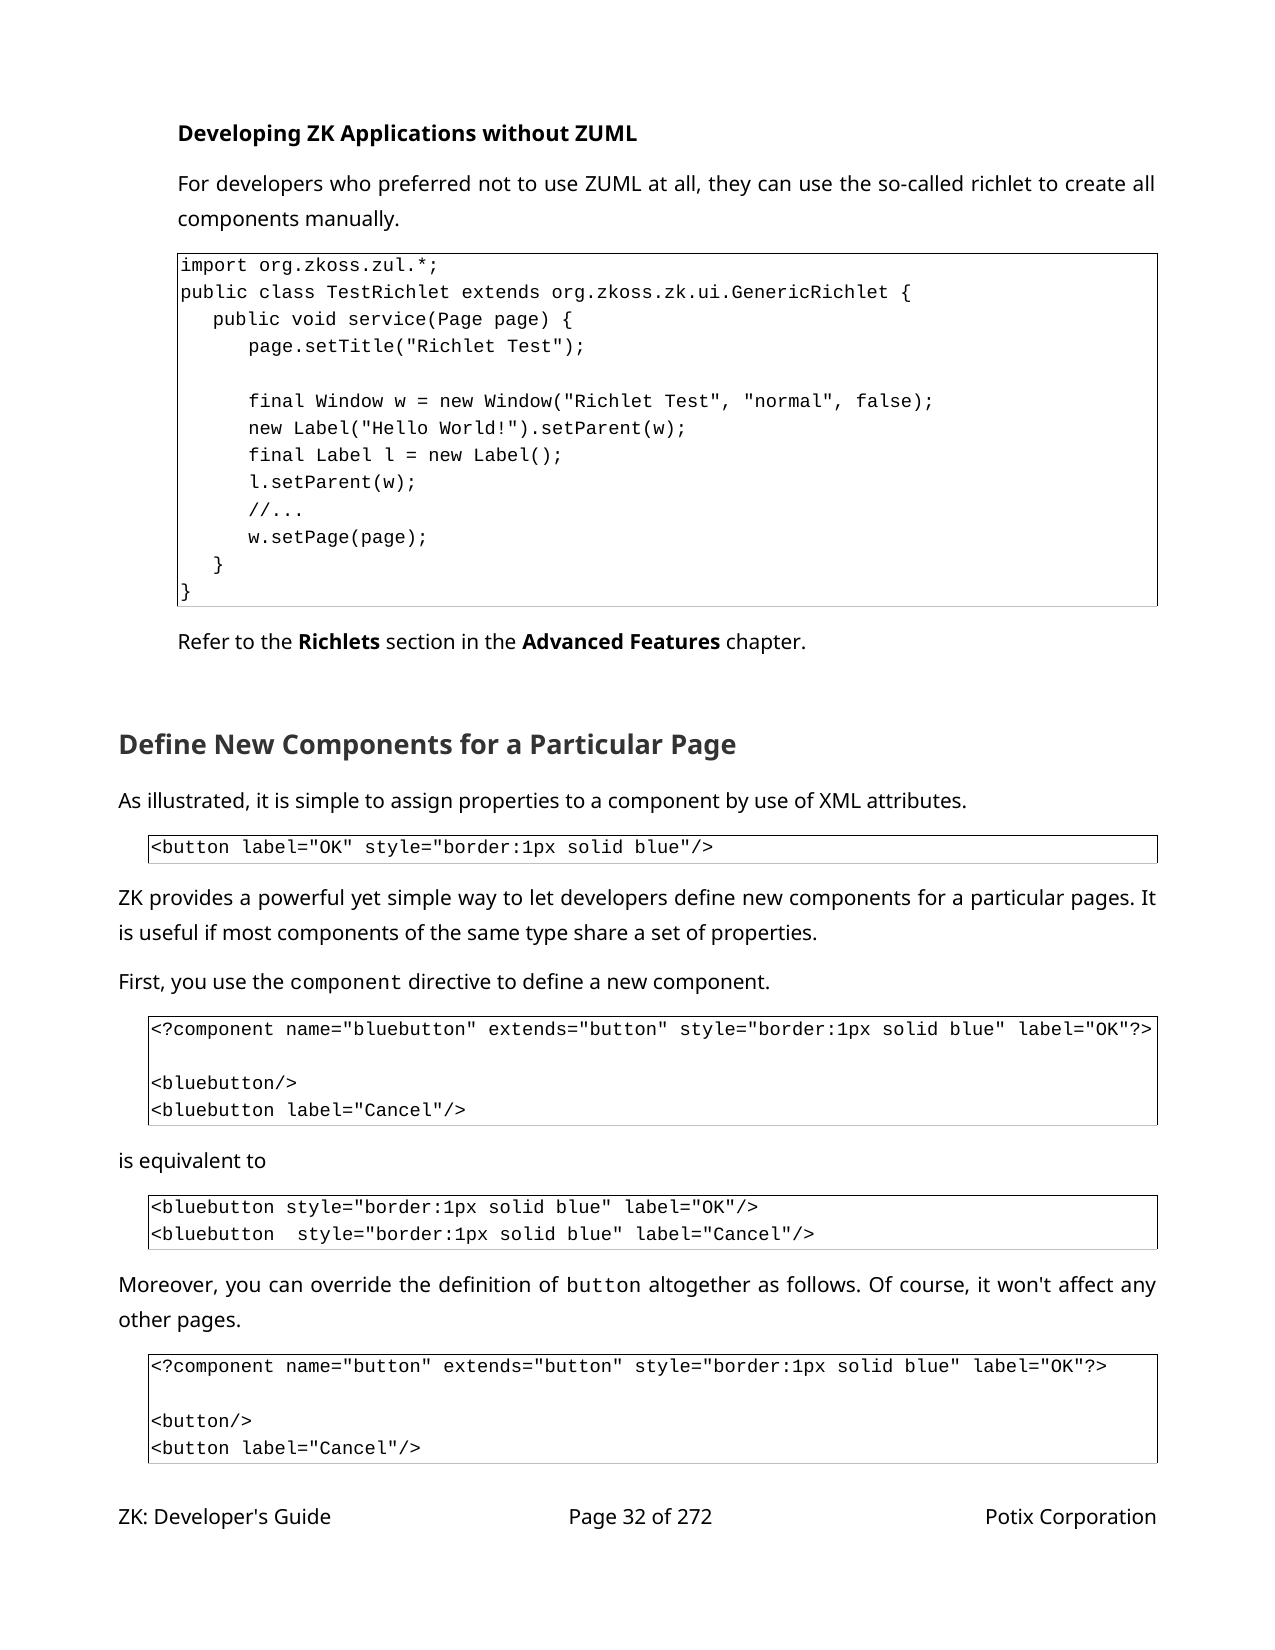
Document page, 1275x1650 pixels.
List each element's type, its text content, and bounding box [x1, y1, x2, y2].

text } [178, 579, 1157, 606]
text public class TestRichlet extends org.zkoss.zk.ui.GenericRichlet { [178, 280, 1157, 304]
text <?component name="bluebutton" extends="button" style="border:1px solid blue" label="OK"?> [149, 1017, 1157, 1041]
text Refer to the Richlets section in the Advanced Features chapter. [177, 627, 1157, 655]
text <button/> [149, 1409, 1157, 1433]
text page.setTitle("Richlet Test"); [178, 334, 1157, 359]
text <bluebutton/> [149, 1071, 1157, 1095]
text final Label l = new Label(); [178, 443, 1157, 467]
subtitle Define New Components for a Particular Page [118, 726, 1157, 763]
text For developers who preferred not to use ZUML at all, they can use the so-called richlet to create all components manually. [177, 169, 1157, 232]
text w.setPage(page); [178, 525, 1157, 549]
text <bluebutton style="border:1px solid blue" label="Cancel"/> [149, 1222, 1157, 1249]
text import org.zkoss.zul.*; [178, 254, 1157, 277]
text <?component name="button" extends="button" style="border:1px solid blue" label="OK"?> [149, 1355, 1157, 1378]
text //... [178, 497, 1157, 522]
text First, you use the component directive to define a new component. [118, 967, 1157, 996]
text ZK provides a powerful yet simple way to let developers define new components for a particular pages. It is useful if most components of the same type share a set of properties. [118, 883, 1157, 947]
text final Window w = new Window("Richlet Test", "normal", false); [178, 389, 1157, 413]
text Moreover, you can override the definition of button altogether as follows. Of course, it won't affect any other pages. [118, 1270, 1157, 1334]
text <button label="OK" style="border:1px solid blue"/> [149, 836, 1157, 863]
text public void service(Page page) { [178, 307, 1157, 331]
text <bluebutton label="Cancel"/> [149, 1098, 1157, 1125]
text <button label="Cancel"/> [149, 1436, 1157, 1463]
text <bluebutton style="border:1px solid blue" label="OK"/> [149, 1196, 1157, 1219]
subtitle Developing ZK Applications without ZUML [177, 118, 1157, 148]
text is equivalent to [118, 1146, 1157, 1174]
text As illustrated, it is simple to assign properties to a component by use of XML attributes. [118, 786, 1157, 815]
text } [178, 552, 1157, 576]
text l.setParent(w); [178, 470, 1157, 494]
text new Label("Hello World!").setParent(w); [178, 416, 1157, 440]
